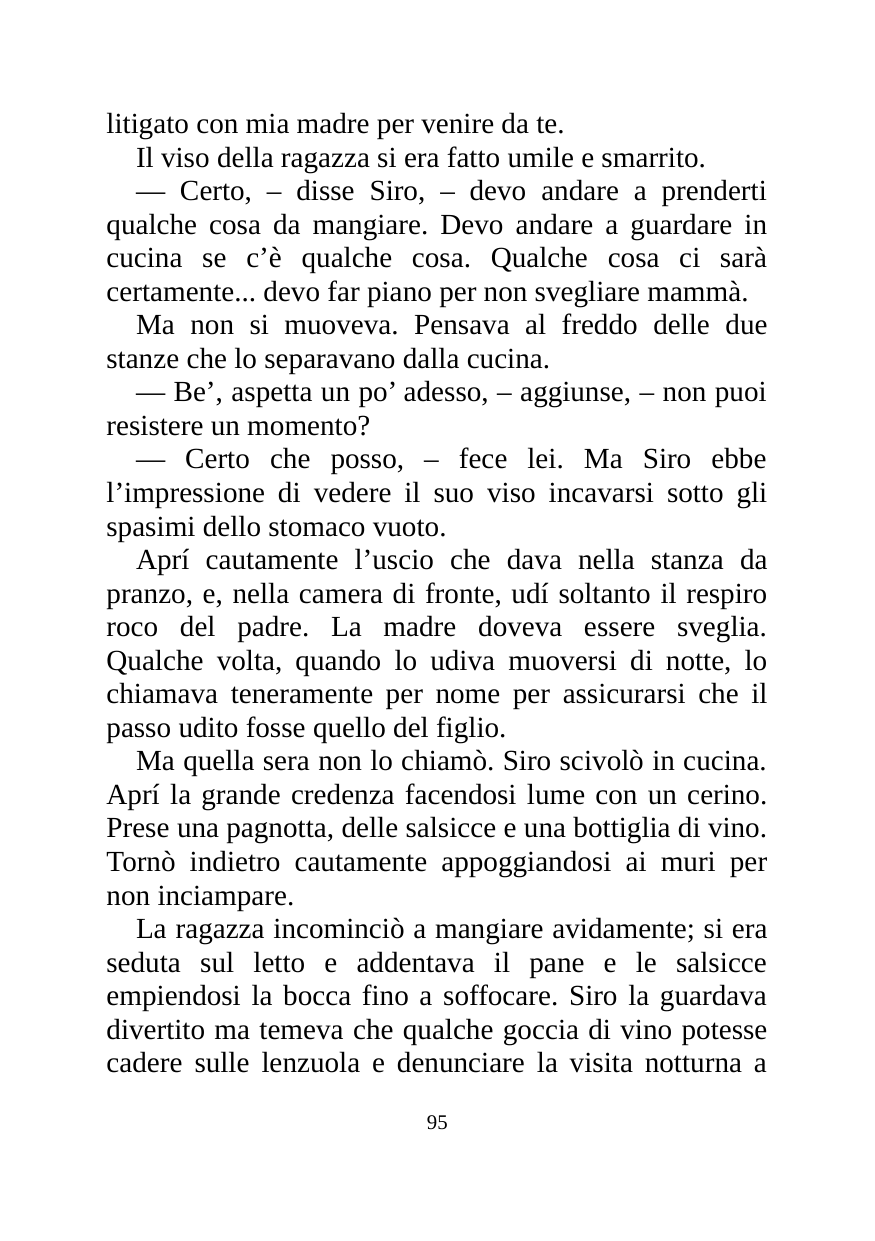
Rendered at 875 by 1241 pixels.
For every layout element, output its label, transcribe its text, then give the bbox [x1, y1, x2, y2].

text Ma quella sera non lo chiamò. Siro scivolò in cucina. Aprí la grande credenza facendosi lume con un cerino. Prese una pagnotta, delle salsicce e una bottiglia di vino. Tornò indietro cautamente appoggiandosi ai muri per non inciampare. [106, 743, 768, 911]
text — Certo, – disse Siro, – devo andare a prenderti qualche cosa da mangiare. Devo andare a guardare in cucina se c’è qualche cosa. Qualche cosa ci sarà certamente... devo far piano per non svegliare mammà. [106, 173, 768, 307]
text Il viso della ragazza si era fatto umile e smarrito. [106, 140, 768, 173]
text — Certo che posso, – fece lei. Ma Siro ebbe l’impressione di vedere il suo viso incavarsi sotto gli spasimi dello stomaco vuoto. [106, 442, 768, 542]
text Aprí cautamente l’uscio che dava nella stanza da pranzo, e, nella camera di fronte, udí soltanto il respiro roco del padre. La madre doveva essere sveglia. Qualche volta, quando lo udiva muoversi di notte, lo chiamava teneramente per nome per assicurarsi che il passo udito fosse quello del figlio. [106, 542, 768, 743]
text — Be’, aspetta un po’ adesso, – aggiunse, – non puoi resistere un momento? [106, 374, 768, 442]
text litigato con mia madre per venire da te. [106, 106, 768, 140]
text La ragazza incominciò a mangiare avidamente; si era seduta sul letto e addentava il pane e le salsicce empiendosi la bocca fino a soffocare. Siro la guardava divertito ma temeva che qualche goccia di vino potesse cadere sulle lenzuola e denunciare la visita notturna a [106, 911, 768, 1079]
text Ma non si muoveva. Pensava al freddo delle due stanze che lo separavano dalla cucina. [106, 307, 768, 374]
